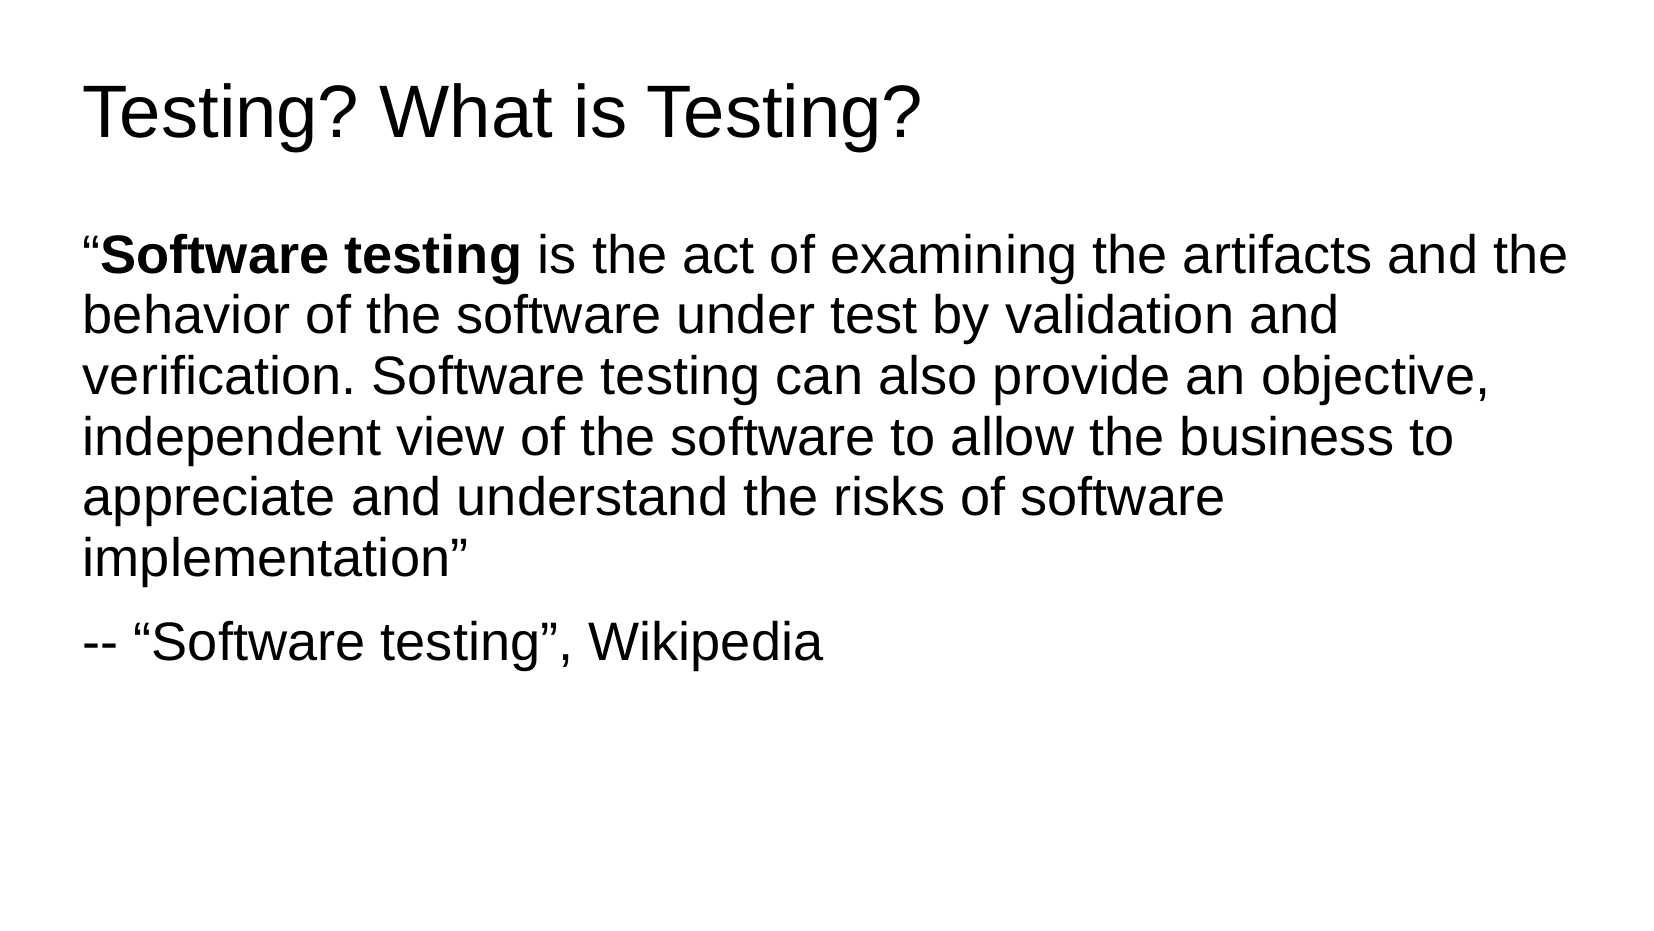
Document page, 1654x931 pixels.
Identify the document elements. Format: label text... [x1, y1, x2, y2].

list “Software testing is the act of examining the artifacts and the behavior of the software under test by validation and verification. Software testing can also provide an objective, independent view of the software to allow the business to appreciate and understand the risks of software implementation” -- “Software testing”, Wikipedia [82, 224, 1571, 764]
title Testing? What is Testing? [82, 35, 1235, 189]
